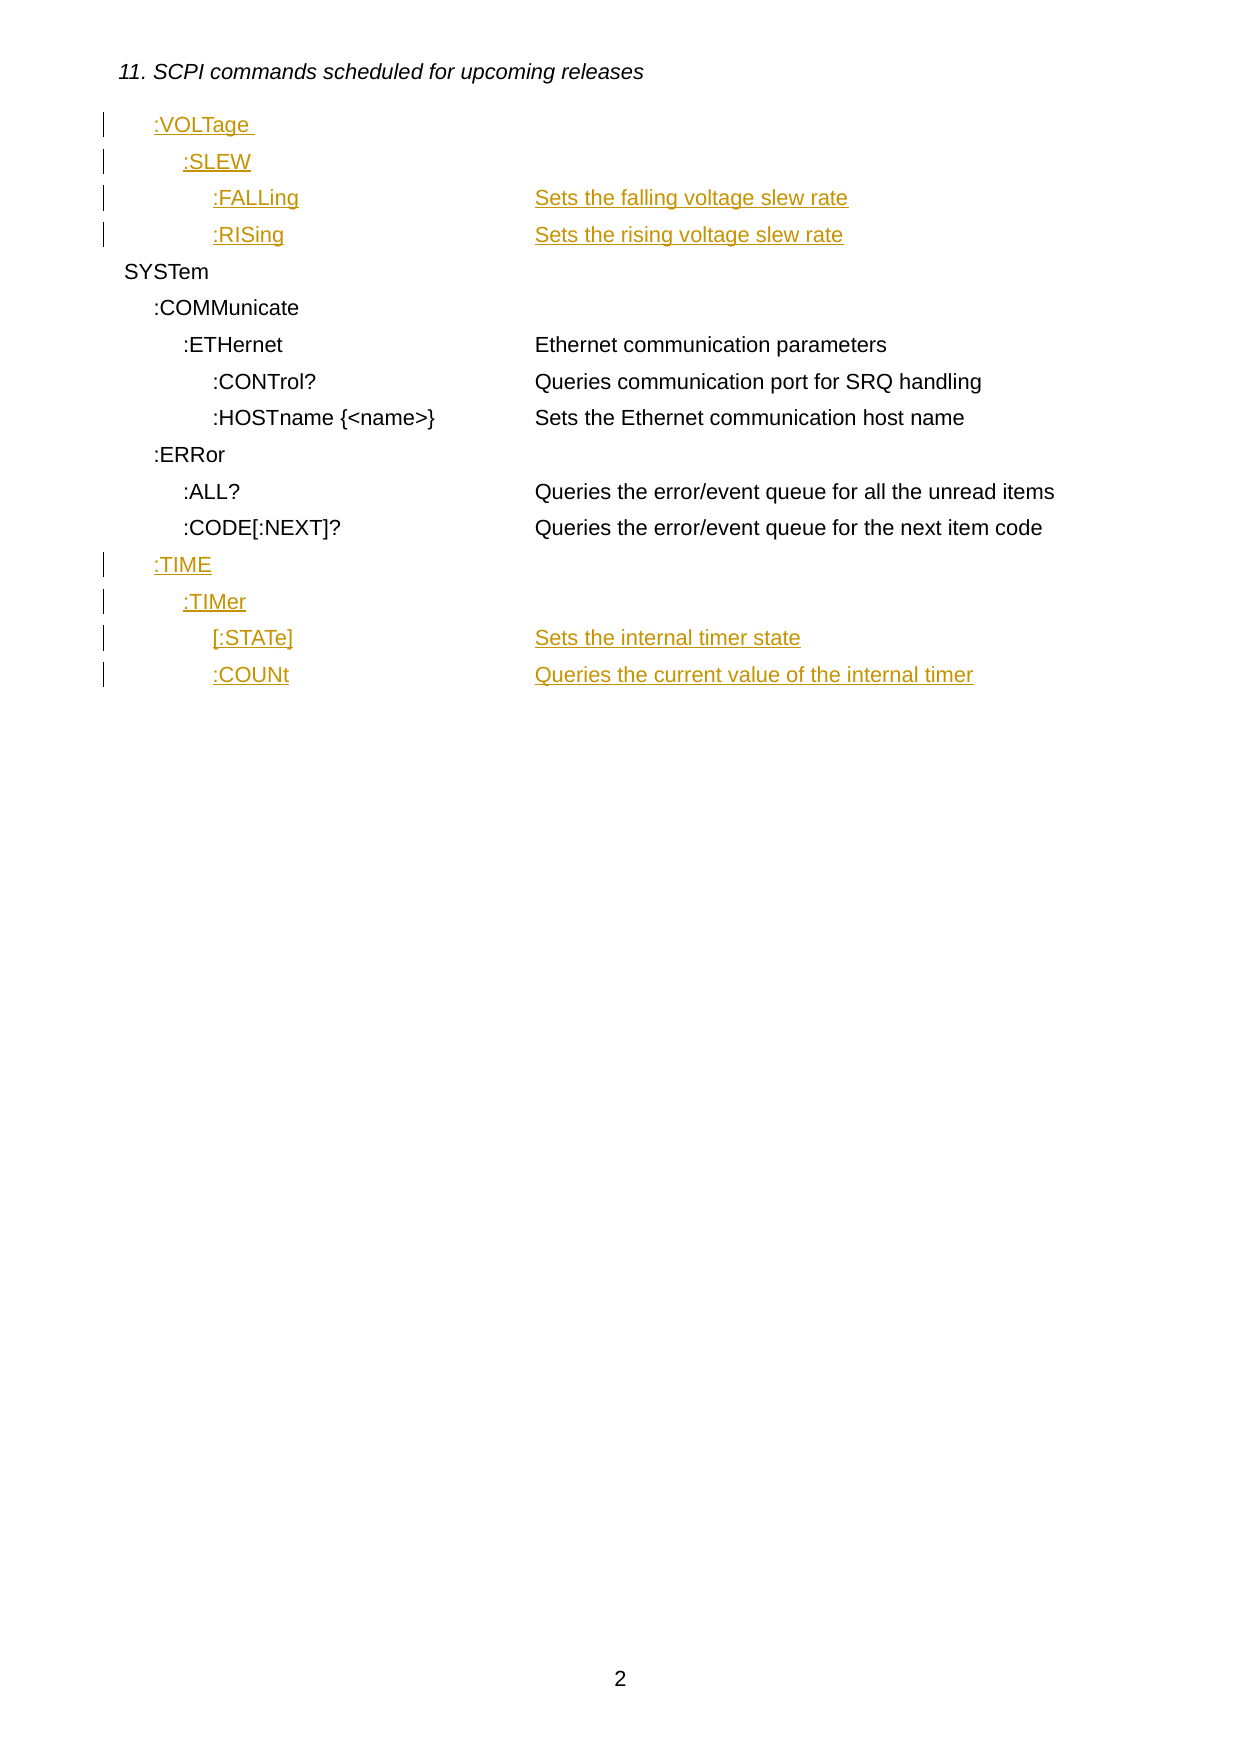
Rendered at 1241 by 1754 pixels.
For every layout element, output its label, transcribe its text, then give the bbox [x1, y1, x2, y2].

table_cell :VOLTage [118, 106, 529, 143]
table_cell :CONTrol? [118, 363, 529, 399]
table_cell [529, 106, 1122, 143]
table_cell :FALLing [118, 180, 529, 216]
table_cell :ETHernet [118, 326, 529, 363]
table_cell :ALL? [118, 473, 529, 509]
table_cell Sets the falling voltage slew rate [529, 180, 1122, 216]
table_cell Queries the current value of the internal timer [529, 656, 1122, 693]
table_cell :SLEW [118, 143, 529, 179]
table_cell :ERRor [118, 436, 529, 473]
table_cell [529, 583, 1122, 619]
table_cell Sets the rising voltage slew rate [529, 216, 1122, 253]
table_cell [529, 546, 1122, 583]
table_cell Sets the internal timer state [529, 620, 1122, 656]
table_cell Queries the error/event queue for the next item code [529, 510, 1122, 546]
table_cell :COMMunicate [118, 290, 529, 326]
table_cell :CODE[:NEXT]? [118, 510, 529, 546]
table_cell [:STATe] [118, 620, 529, 656]
table_cell [529, 290, 1122, 326]
table_cell [529, 436, 1122, 473]
table_cell [529, 253, 1122, 289]
table_cell Queries the error/event queue for all the unread items [529, 473, 1122, 509]
table_cell [529, 143, 1122, 179]
table_cell Ethernet communication parameters [529, 326, 1122, 363]
table_cell :TIMer [118, 583, 529, 619]
table_cell SYSTem [118, 253, 529, 289]
table_cell :COUNt [118, 656, 529, 693]
table_cell :RISing [118, 216, 529, 253]
table_cell :TIME [118, 546, 529, 583]
table_cell Queries communication port for SRQ handling [529, 363, 1122, 399]
table_cell :HOSTname {<name>} [118, 400, 529, 436]
table_cell Sets the Ethernet communication host name [529, 400, 1122, 436]
